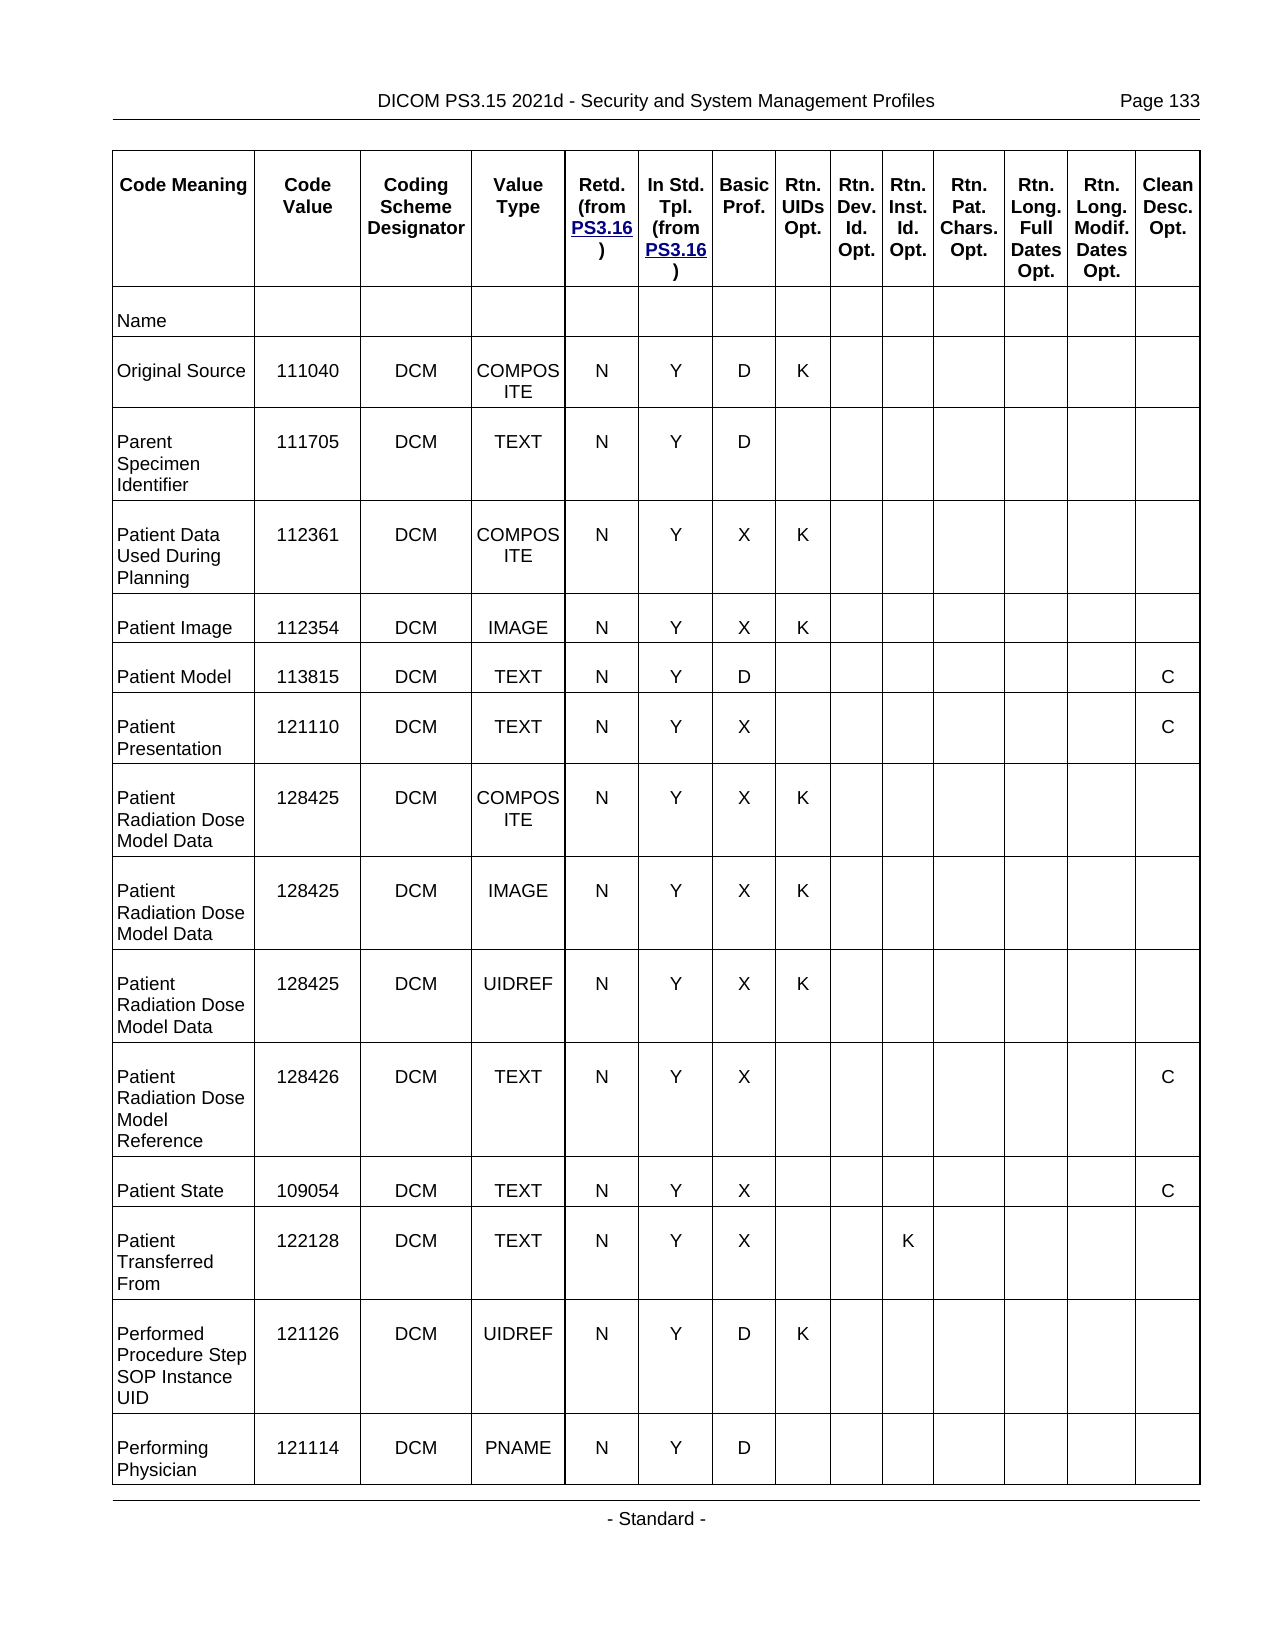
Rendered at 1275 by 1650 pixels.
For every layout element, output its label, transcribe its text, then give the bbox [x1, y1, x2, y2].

table_cell [1068, 337, 1135, 407]
table_header Rtn. Inst. Id. Opt. [883, 151, 933, 286]
table_cell [831, 764, 882, 856]
table_cell N [566, 1157, 638, 1206]
table_cell D [713, 408, 775, 500]
table_cell Y [639, 1207, 712, 1298]
table_cell [1068, 1043, 1135, 1156]
table_cell 113815 [255, 643, 360, 692]
table_cell DCM [361, 950, 471, 1042]
table_cell [1005, 764, 1067, 856]
table_cell [934, 1207, 1004, 1298]
table_cell 112354 [255, 594, 360, 642]
table_cell DCM [361, 857, 471, 949]
table_cell K [776, 1300, 830, 1413]
table_cell [883, 594, 933, 642]
table_cell D [713, 643, 775, 692]
table_cell [934, 408, 1004, 500]
table_cell Patient Radiation Dose Model Data [113, 950, 254, 1042]
table_cell [883, 337, 933, 407]
table_cell [1005, 1157, 1067, 1206]
table_cell [831, 408, 882, 500]
table_cell [934, 594, 1004, 642]
table_cell X [713, 693, 775, 763]
table_cell [1068, 764, 1135, 856]
table_cell Patient Model [113, 643, 254, 692]
table_cell X [713, 501, 775, 592]
table_cell [831, 1207, 882, 1298]
table_cell TEXT [472, 1157, 564, 1206]
table_cell [776, 408, 830, 500]
table_cell [1136, 594, 1199, 642]
table_cell [934, 501, 1004, 592]
table_cell [934, 337, 1004, 407]
table_cell [776, 643, 830, 692]
table_cell [1005, 337, 1067, 407]
table_cell DCM [361, 594, 471, 642]
table_cell IMAGE [472, 857, 564, 949]
table_cell [255, 287, 360, 336]
table_cell [1005, 594, 1067, 642]
table_cell 112361 [255, 501, 360, 592]
table_cell K [883, 1207, 933, 1298]
table_cell [831, 1043, 882, 1156]
table_cell DCM [361, 337, 471, 407]
table_cell N [566, 764, 638, 856]
table_cell [934, 1157, 1004, 1206]
table_cell 128425 [255, 950, 360, 1042]
table_cell Performed Procedure Step SOP Instance UID [113, 1300, 254, 1413]
table_cell Patient Radiation Dose Model Data [113, 764, 254, 856]
table_cell 122128 [255, 1207, 360, 1298]
table_cell DCM [361, 1414, 471, 1484]
table_cell N [566, 693, 638, 763]
table_cell [883, 1414, 933, 1484]
table_cell [1068, 1414, 1135, 1484]
table_cell [934, 693, 1004, 763]
table_cell [831, 287, 882, 336]
table_cell K [776, 950, 830, 1042]
table_cell [1136, 857, 1199, 949]
table_cell N [566, 501, 638, 592]
table_cell [934, 950, 1004, 1042]
table_cell [1005, 287, 1067, 336]
table_cell 111040 [255, 337, 360, 407]
table_cell [1005, 1207, 1067, 1298]
table_cell 128425 [255, 857, 360, 949]
table_cell [1136, 764, 1199, 856]
table_header Rtn. UIDs Opt. [776, 151, 830, 286]
table_header Value Type [472, 151, 564, 286]
table_cell [1136, 408, 1199, 500]
table_cell [1068, 1300, 1135, 1413]
table_cell [1068, 950, 1135, 1042]
table_cell IMAGE [472, 594, 564, 642]
table_cell [1136, 337, 1199, 407]
table_cell [883, 1043, 933, 1156]
table_header Coding Scheme Designator [361, 151, 471, 286]
table_cell TEXT [472, 408, 564, 500]
table_cell [831, 857, 882, 949]
table_cell Patient Data Used During Planning [113, 501, 254, 592]
table_cell N [566, 643, 638, 692]
table_cell [934, 643, 1004, 692]
table_cell [934, 1300, 1004, 1413]
table_cell [934, 857, 1004, 949]
table_cell Patient Radiation Dose Model Data [113, 857, 254, 949]
table_cell Patient Transferred From [113, 1207, 254, 1298]
table_cell [1068, 287, 1135, 336]
table_cell [1136, 287, 1199, 336]
table_cell [1068, 594, 1135, 642]
table_cell 121114 [255, 1414, 360, 1484]
table_cell COMPOSITE [472, 764, 564, 856]
table_cell N [566, 1207, 638, 1298]
table_cell X [713, 594, 775, 642]
table_cell Y [639, 643, 712, 692]
table_cell [776, 1157, 830, 1206]
table_cell K [776, 501, 830, 592]
table_cell N [566, 857, 638, 949]
table_cell Y [639, 857, 712, 949]
table_cell Patient State [113, 1157, 254, 1206]
table_cell [831, 501, 882, 592]
table_cell DCM [361, 501, 471, 592]
table_cell [934, 287, 1004, 336]
table_header Rtn. Pat. Chars. Opt. [934, 151, 1004, 286]
table_cell [831, 337, 882, 407]
table_cell Y [639, 594, 712, 642]
table_cell [1005, 1043, 1067, 1156]
table_header Code Value [255, 151, 360, 286]
table_cell [883, 857, 933, 949]
table_cell PNAME [472, 1414, 564, 1484]
table_cell TEXT [472, 1043, 564, 1156]
table_cell C [1136, 693, 1199, 763]
table_cell Y [639, 1157, 712, 1206]
table_cell [883, 287, 933, 336]
table_cell [883, 693, 933, 763]
table_cell X [713, 1157, 775, 1206]
table_cell 111705 [255, 408, 360, 500]
table_cell [472, 287, 564, 336]
table_cell [1136, 950, 1199, 1042]
table_cell [776, 1207, 830, 1298]
table_cell N [566, 594, 638, 642]
table_cell Parent Specimen Identifier [113, 408, 254, 500]
table_cell Y [639, 764, 712, 856]
table_cell [776, 1043, 830, 1156]
table_cell [1005, 501, 1067, 592]
table_cell [1005, 643, 1067, 692]
table_cell X [713, 1043, 775, 1156]
table_cell [883, 764, 933, 856]
table_cell [1005, 1300, 1067, 1413]
table_cell K [776, 764, 830, 856]
table_cell [1005, 408, 1067, 500]
table_cell DCM [361, 764, 471, 856]
table_cell [883, 501, 933, 592]
table_cell [1005, 693, 1067, 763]
table_cell [1068, 693, 1135, 763]
table_cell Patient Image [113, 594, 254, 642]
table_cell UIDREF [472, 1300, 564, 1413]
table_cell D [713, 1300, 775, 1413]
table_cell [831, 950, 882, 1042]
table_header Basic Prof. [713, 151, 775, 286]
table_cell C [1136, 643, 1199, 692]
table_cell K [776, 337, 830, 407]
table_cell N [566, 950, 638, 1042]
table_cell N [566, 408, 638, 500]
table_header Clean Desc. Opt. [1136, 151, 1199, 286]
table_cell K [776, 857, 830, 949]
table_cell [1136, 1414, 1199, 1484]
table_cell [713, 287, 775, 336]
table_cell [883, 643, 933, 692]
table_cell 121110 [255, 693, 360, 763]
table_cell [831, 1157, 882, 1206]
table_cell [776, 1414, 830, 1484]
table_cell X [713, 1207, 775, 1298]
table_cell N [566, 1414, 638, 1484]
table_cell Y [639, 408, 712, 500]
table_cell 128425 [255, 764, 360, 856]
table_cell N [566, 1300, 638, 1413]
table_header Retd. (from PS3.16) [566, 151, 638, 286]
table_cell DCM [361, 643, 471, 692]
table_cell C [1136, 1157, 1199, 1206]
table_cell 109054 [255, 1157, 360, 1206]
table_cell DCM [361, 1300, 471, 1413]
table_cell [934, 1043, 1004, 1156]
table_cell [1068, 1207, 1135, 1298]
table_cell DCM [361, 1207, 471, 1298]
table_cell UIDREF [472, 950, 564, 1042]
table_cell X [713, 764, 775, 856]
table_cell COMPOSITE [472, 337, 564, 407]
table_cell Y [639, 950, 712, 1042]
table_cell Original Source [113, 337, 254, 407]
table_cell N [566, 1043, 638, 1156]
table_cell TEXT [472, 693, 564, 763]
table_cell [1136, 501, 1199, 592]
table_cell N [566, 337, 638, 407]
table_cell [361, 287, 471, 336]
table_cell 128426 [255, 1043, 360, 1156]
table_cell [1005, 857, 1067, 949]
table_cell [1136, 1207, 1199, 1298]
table_cell Name [113, 287, 254, 336]
table_header Code Meaning [113, 151, 254, 286]
table_cell [1068, 643, 1135, 692]
table_cell [1068, 408, 1135, 500]
table_cell TEXT [472, 643, 564, 692]
table_cell [934, 1414, 1004, 1484]
table_cell [639, 287, 712, 336]
table_cell [831, 643, 882, 692]
table_cell Y [639, 1414, 712, 1484]
table_cell DCM [361, 1043, 471, 1156]
table_cell Performing Physician [113, 1414, 254, 1484]
table_cell [883, 1300, 933, 1413]
table_cell [1136, 1300, 1199, 1413]
table_cell Y [639, 1300, 712, 1413]
table_cell K [776, 594, 830, 642]
table_cell [831, 1414, 882, 1484]
table_cell [883, 950, 933, 1042]
table_cell TEXT [472, 1207, 564, 1298]
table_cell [883, 1157, 933, 1206]
table_cell X [713, 950, 775, 1042]
table_cell [934, 764, 1004, 856]
table_cell DCM [361, 408, 471, 500]
table_cell Y [639, 1043, 712, 1156]
table_cell [831, 693, 882, 763]
table_cell Y [639, 501, 712, 592]
table_cell [776, 693, 830, 763]
table_cell Y [639, 693, 712, 763]
table_cell [1068, 1157, 1135, 1206]
table_cell [831, 594, 882, 642]
table_cell [831, 1300, 882, 1413]
table_header Rtn. Long. Modif. Dates Opt. [1068, 151, 1135, 286]
table_cell [1068, 501, 1135, 592]
table_cell Y [639, 337, 712, 407]
table_cell D [713, 337, 775, 407]
table_cell [883, 408, 933, 500]
table_cell DCM [361, 1157, 471, 1206]
table_header Rtn. Long. Full Dates Opt. [1005, 151, 1067, 286]
table_cell [1005, 950, 1067, 1042]
table_cell [1068, 857, 1135, 949]
table_cell X [713, 857, 775, 949]
table_cell [566, 287, 638, 336]
table_cell D [713, 1414, 775, 1484]
table_cell COMPOSITE [472, 501, 564, 592]
table_header Rtn. Dev. Id. Opt. [831, 151, 882, 286]
table_cell Patient Radiation Dose Model Reference [113, 1043, 254, 1156]
table_cell Patient Presentation [113, 693, 254, 763]
table_cell [776, 287, 830, 336]
table_cell 121126 [255, 1300, 360, 1413]
table_header In Std. Tpl. (from PS3.16) [639, 151, 712, 286]
table_cell C [1136, 1043, 1199, 1156]
table_cell [1005, 1414, 1067, 1484]
table_cell DCM [361, 693, 471, 763]
